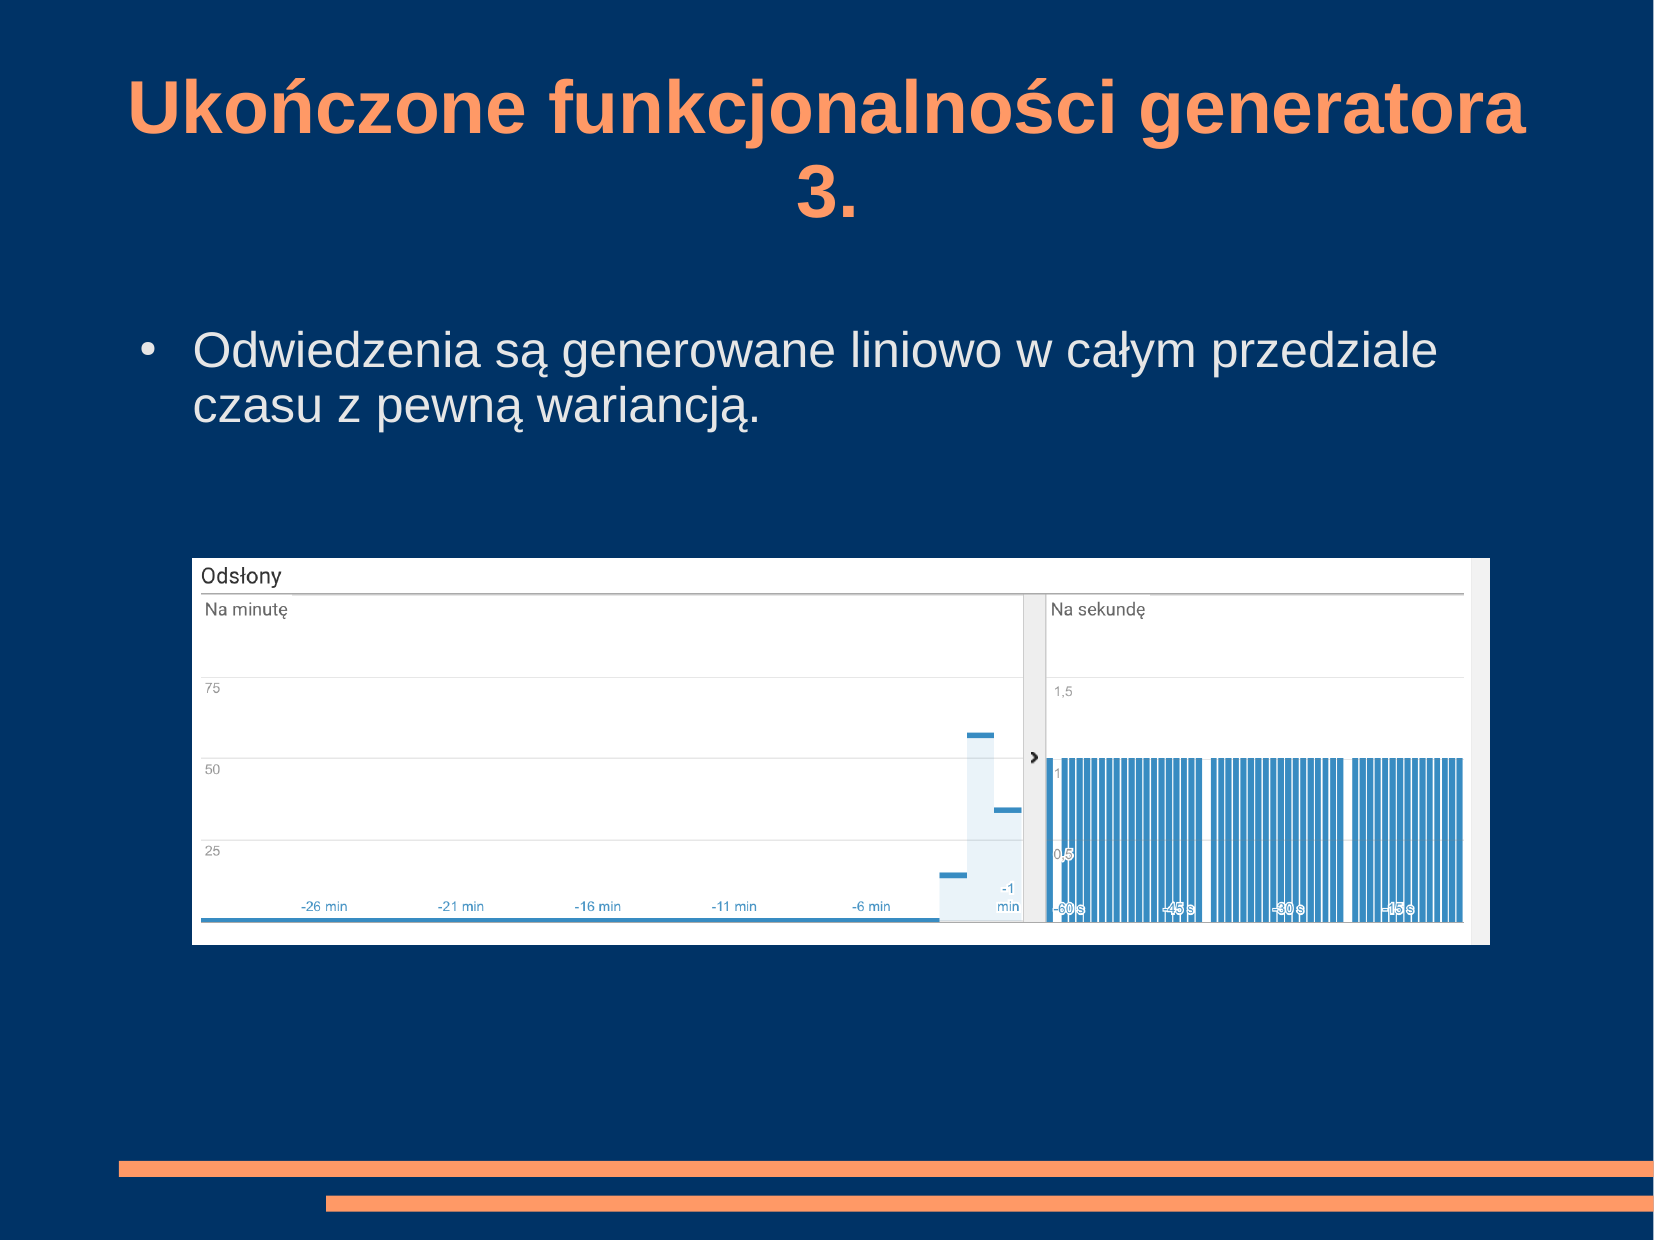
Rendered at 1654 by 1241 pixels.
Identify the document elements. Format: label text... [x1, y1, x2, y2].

list Odwiedzenia są generowane liniowo w całym przedziale czasu z pewną wariancją. [121, 322, 1561, 709]
picture [192, 558, 1490, 945]
title Ukończone funkcjonalności generatora 3. [121, 46, 1534, 254]
